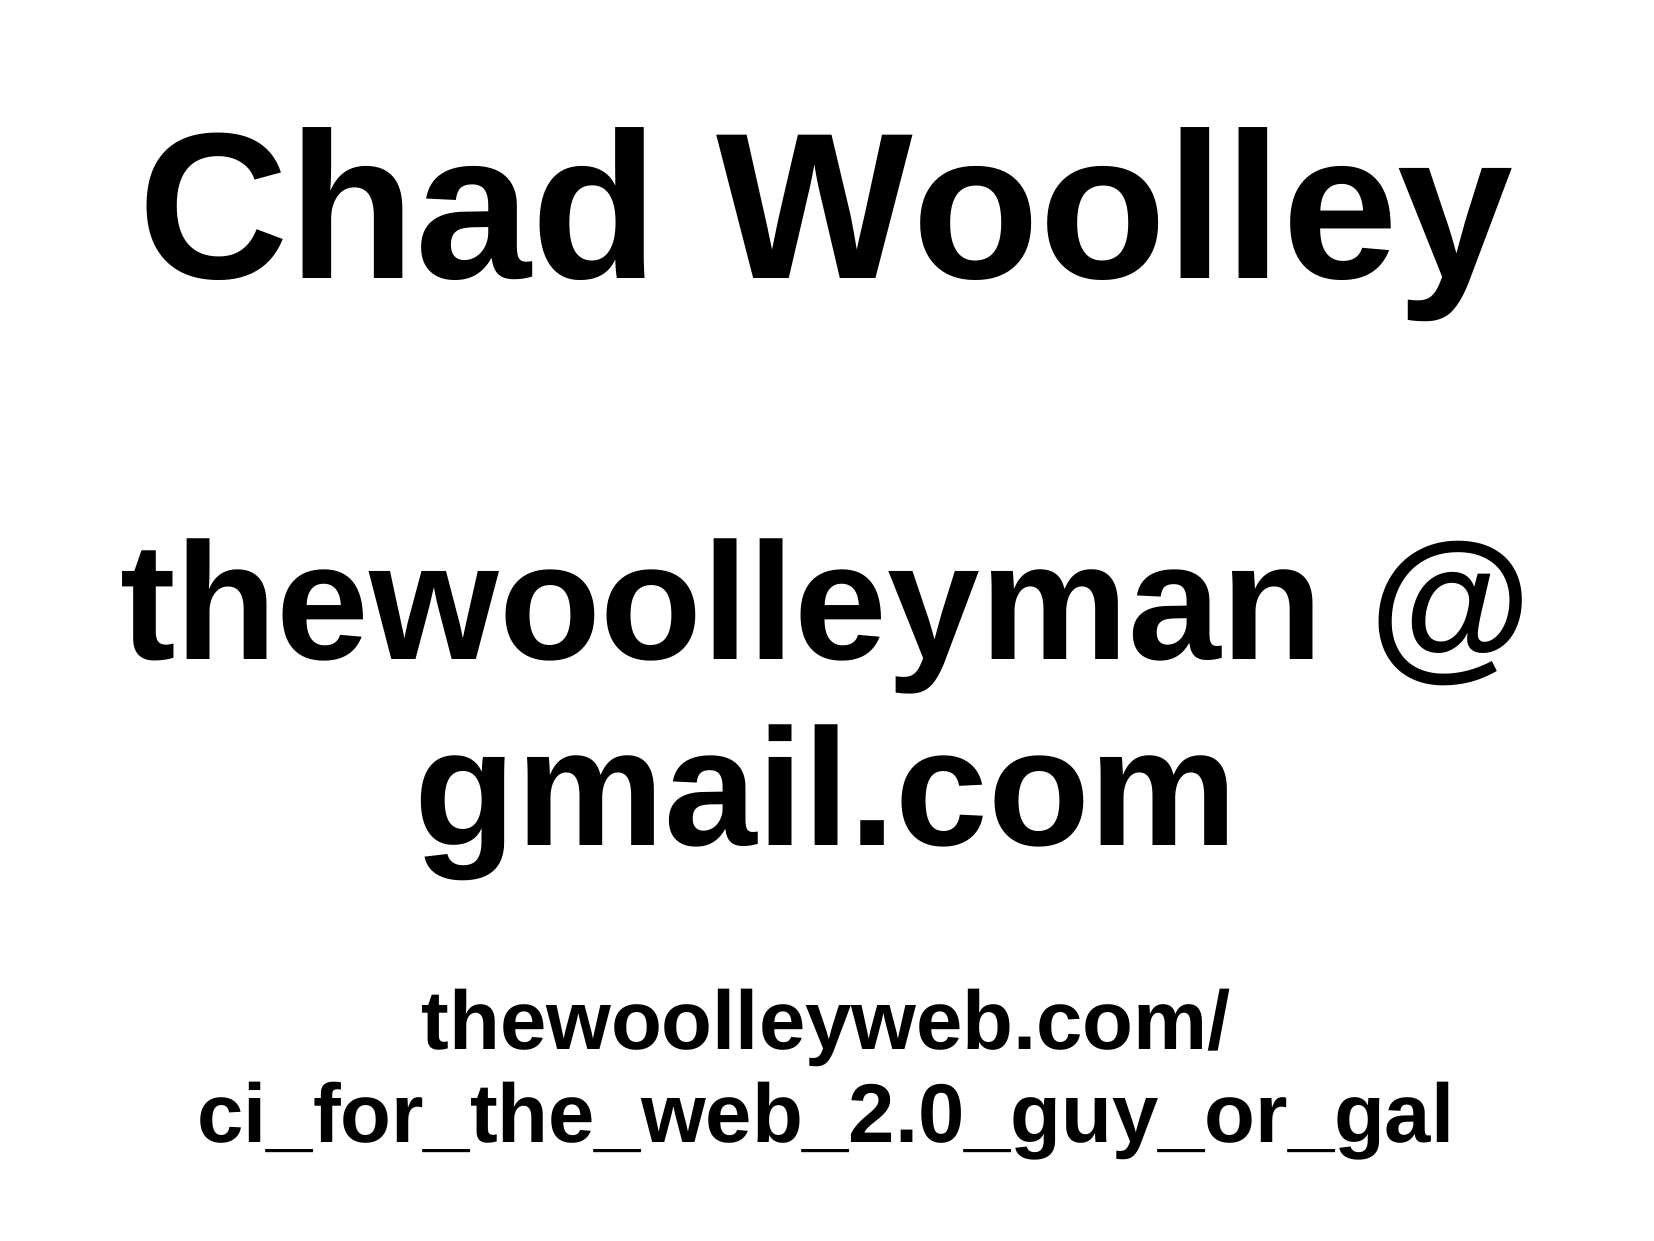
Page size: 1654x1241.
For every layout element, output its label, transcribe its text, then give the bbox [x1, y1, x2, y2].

title Chad Woolley thewoolleyman @ gmail.com thewoolleyweb.com/ ci_for_the_web_2.0_guy_or_gal [82, 49, 1571, 1201]
